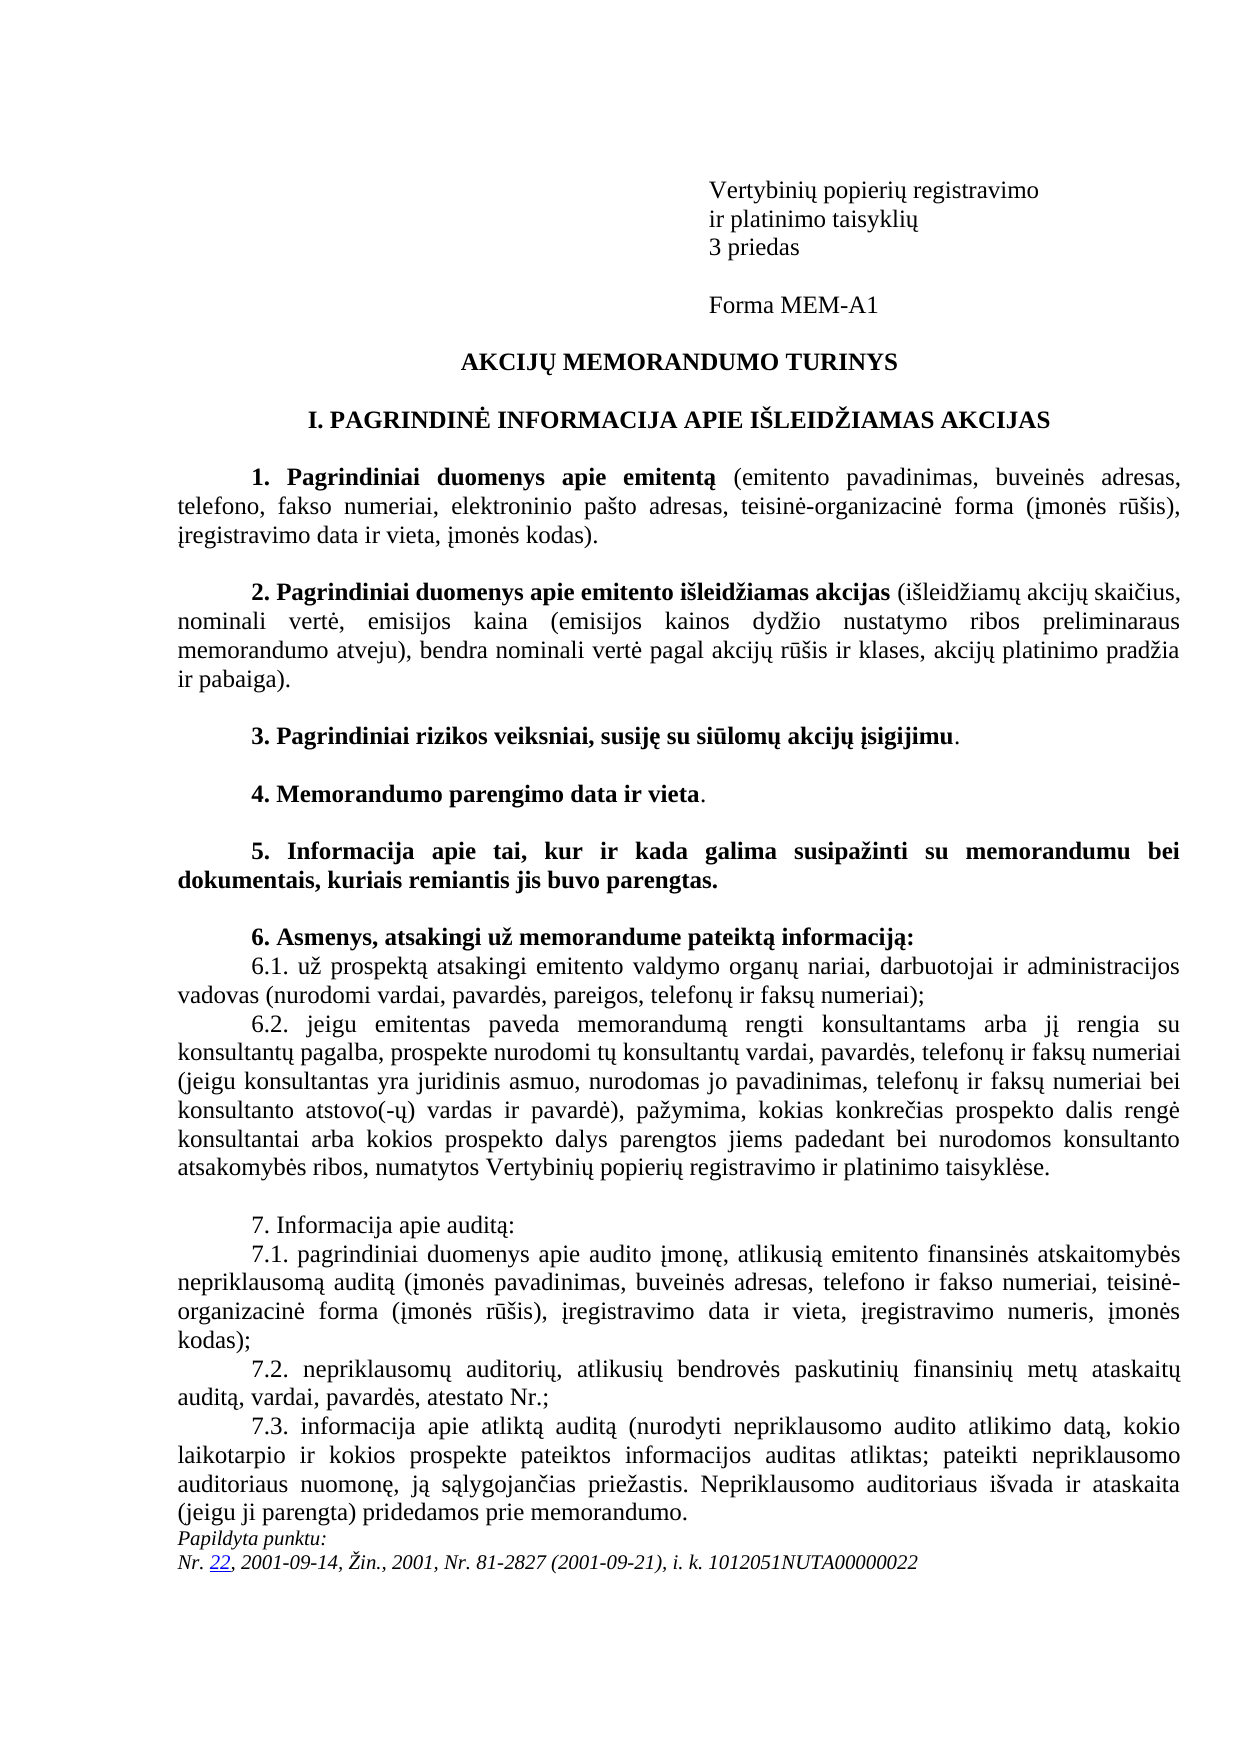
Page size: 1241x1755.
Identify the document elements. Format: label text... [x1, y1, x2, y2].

text Papildyta punktu: [177, 1526, 1181, 1550]
text 3. Pagrindiniai rizikos veiksniai, susiję su siūlomų akcijų įsigijimu. [177, 721, 1181, 750]
text 7.3. informacija apie atliktą auditą (nurodyti nepriklausomo audito atlikimo datą, kokio laikotarpio ir kokios prospekte pateiktos informacijos auditas atliktas; pateikti nepriklausomo auditoriaus nuomonę, ją sąlygojančias priežastis. Nepriklausomo auditoriaus išvada ir ataskaita (jeigu ji parengta) pridedamos prie memorandumo. [177, 1411, 1181, 1526]
text 3 priedas [177, 232, 1181, 261]
text 7.1. pagrindiniai duomenys apie audito įmonę, atlikusią emitento finansinės atskaitomybės nepriklausomą auditą (įmonės pavadinimas, buveinės adresas, telefono ir fakso numeriai, teisinė-organizacinė forma (įmonės rūšis), įregistravimo data ir vieta, įregistravimo numeris, įmonės kodas); [177, 1239, 1181, 1354]
text 1. Pagrindiniai duomenys apie emitentą (emitento pavadinimas, buveinės adresas, telefono, fakso numeriai, elektroninio pašto adresas, teisinė-organizacinė forma (įmonės rūšis), įregistravimo data ir vieta, įmonės kodas). [177, 462, 1181, 549]
text 6.1. už prospektą atsakingi emitento valdymo organų nariai, darbuotojai ir administracijos vadovas (nurodomi vardai, pavardės, pareigos, telefonų ir faksų numeriai); [177, 951, 1181, 1009]
text 6.2. jeigu emitentas paveda memorandumą rengti konsultantams arba jį rengia su konsultantų pagalba, prospekte nurodomi tų konsultantų vardai, pavardės, telefonų ir faksų numeriai (jeigu konsultantas yra juridinis asmuo, nurodomas jo pavadinimas, telefonų ir faksų numeriai bei konsultanto atstovo(-ų) vardas ir pavardė), pažymima, kokias konkrečias prospekto dalis rengė konsultantai arba kokios prospekto dalys parengtos jiems padedant bei nurodomos konsultanto atsakomybės ribos, numatytos Vertybinių popierių registravimo ir platinimo taisyklėse. [177, 1009, 1181, 1181]
text 6. Asmenys, atsakingi už memorandume pateiktą informaciją: [177, 922, 1181, 951]
text 2. Pagrindiniai duomenys apie emitento išleidžiamas akcijas (išleidžiamų akcijų skaičius, nominali vertė, emisijos kaina (emisijos kainos dydžio nustatymo ribos preliminaraus memorandumo atveju), bendra nominali vertė pagal akcijų rūšis ir klases, akcijų platinimo pradžia ir pabaiga). [177, 577, 1181, 692]
text Vertybinių popierių registravimo [177, 175, 1181, 204]
text 7. Informacija apie auditą: [177, 1210, 1181, 1239]
text 4. Memorandumo parengimo data ir vieta. [177, 779, 1181, 807]
text ir platinimo taisyklių [177, 204, 1181, 232]
text Forma MEM-A1 [177, 290, 1181, 319]
text 5. Informacija apie tai, kur ir kada galima susipažinti su memorandumu bei dokumentais, kuriais remiantis jis buvo parengtas. [177, 836, 1181, 894]
text Nr. 22, 2001-09-14, Žin., 2001, Nr. 81-2827 (2001-09-21), i. k. 1012051NUTA00000022 [177, 1550, 1181, 1574]
text 7.2. nepriklausomų auditorių, atlikusių bendrovės paskutinių finansinių metų ataskaitų auditą, vardai, pavardės, atestato Nr.; [177, 1354, 1181, 1411]
text I. PAGRINDINĖ INFORMACIJA APIE IŠLEIDŽIAMAS AKCIJAS [177, 405, 1181, 434]
text AKCIJŲ MEMORANDUMO TURINYS [177, 347, 1181, 376]
